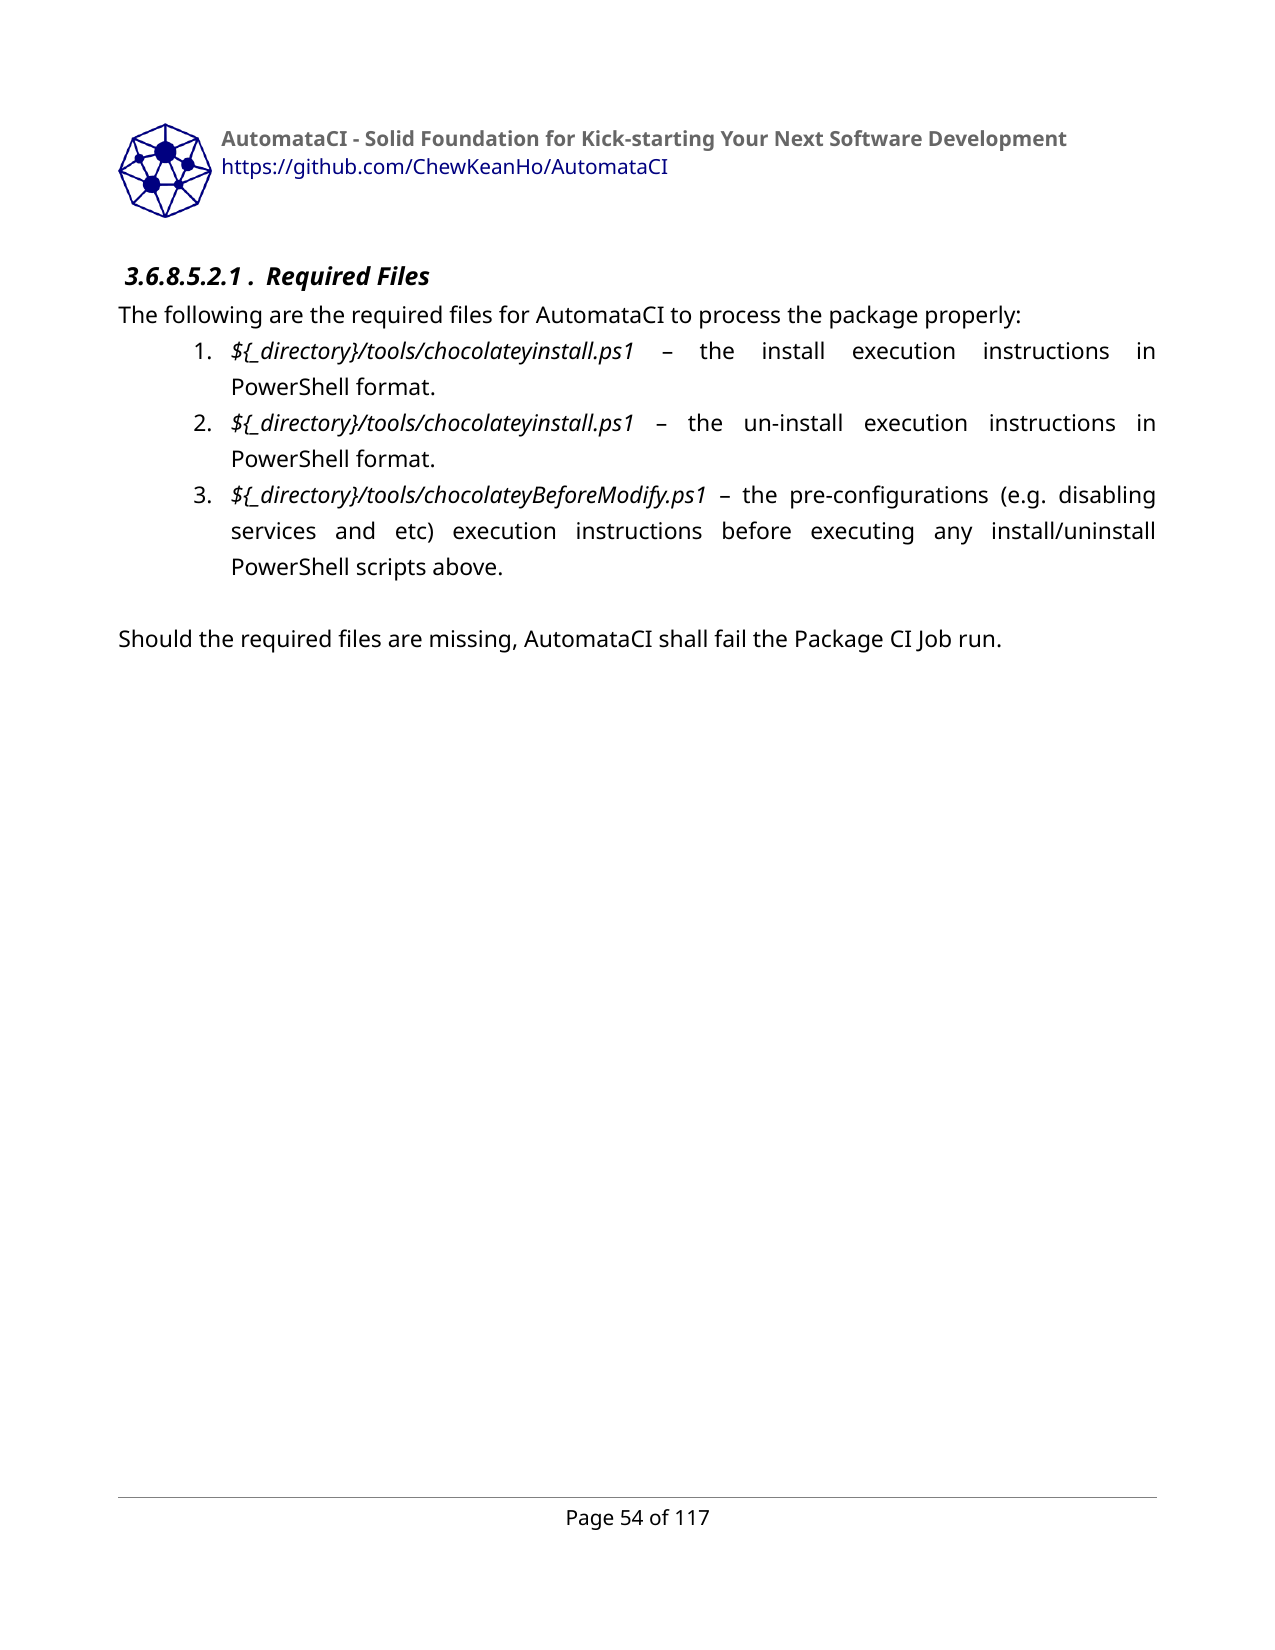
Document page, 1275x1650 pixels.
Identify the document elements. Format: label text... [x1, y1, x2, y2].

list ${_directory}/tools/chocolateyBeforeModify.ps1 – the pre-configurations (e.g. disabling services and etc) execution instructions before executing any install/uninstall PowerShell scripts above. [193, 479, 1157, 582]
list ${_directory}/tools/chocolateyinstall.ps1 – the un-install execution instructions in PowerShell format. [193, 407, 1157, 474]
text Should the required files are missing, AutomataCI shall fail the Package CI Job run. [118, 622, 1157, 654]
picture [118, 123, 212, 218]
text The following are the required files for AutomataCI to process the package properly: [118, 299, 1157, 330]
subtitle Required Files [118, 259, 1157, 293]
list ${_directory}/tools/chocolateyinstall.ps1 – the install execution instructions in PowerShell format. [193, 335, 1157, 402]
